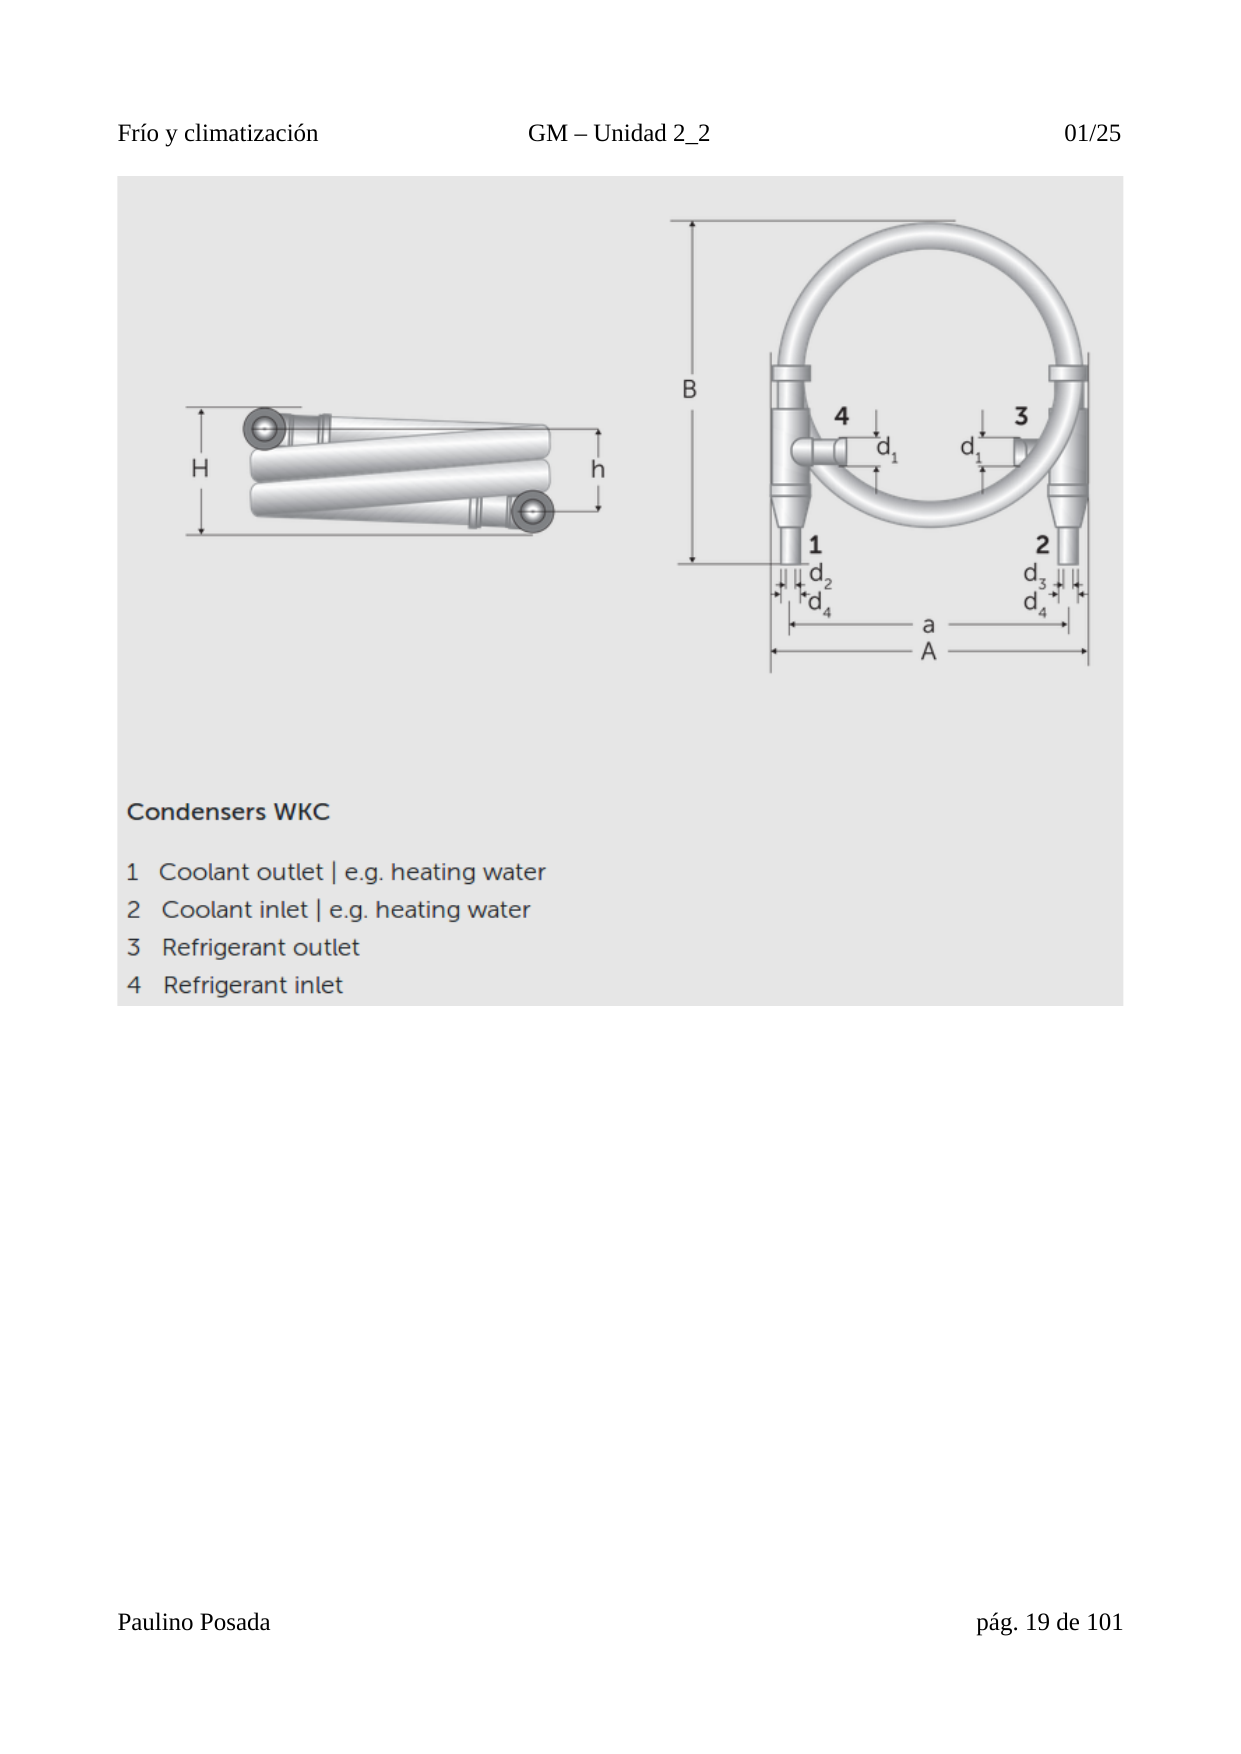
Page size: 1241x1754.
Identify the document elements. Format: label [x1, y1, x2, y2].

picture [117, 176, 1124, 1006]
